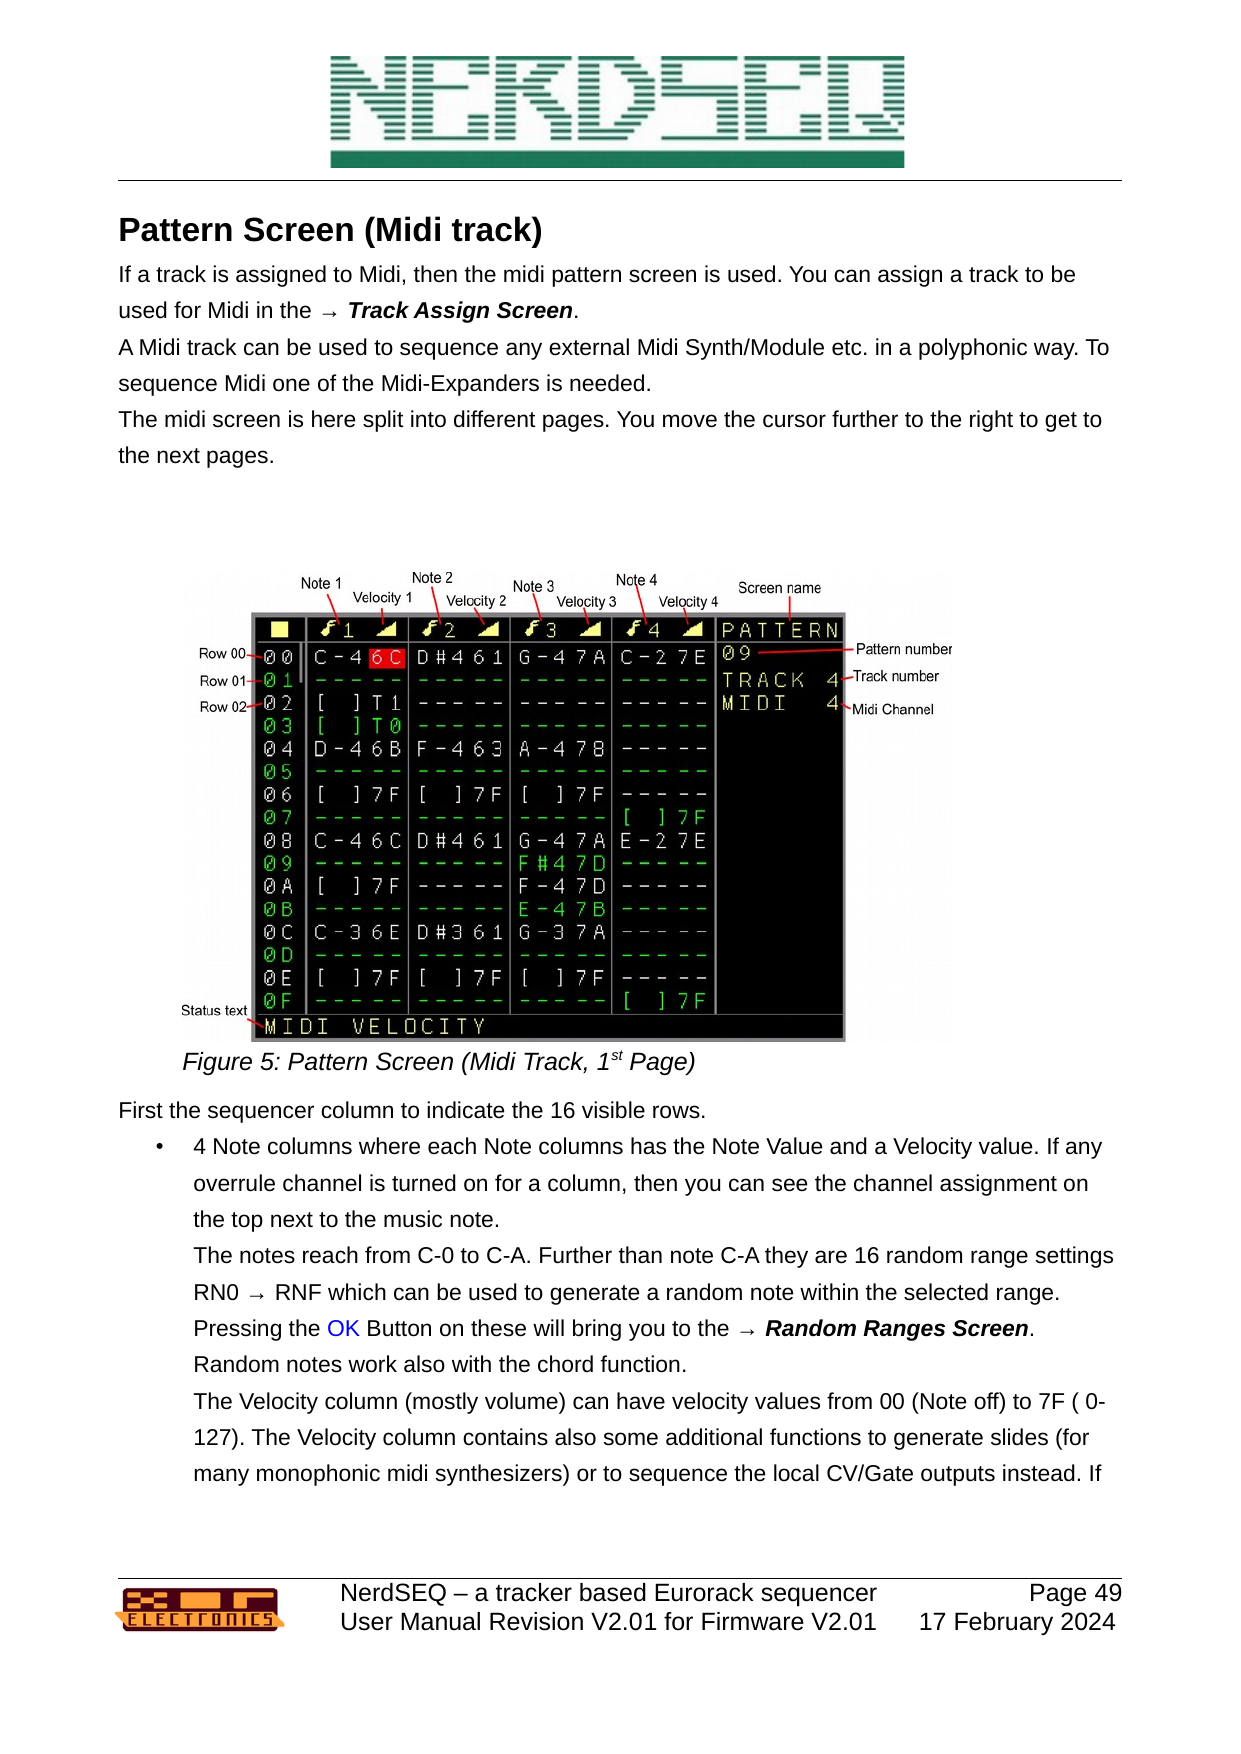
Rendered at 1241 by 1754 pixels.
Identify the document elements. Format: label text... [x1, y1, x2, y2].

text If a track is assigned to Midi, then the midi pattern screen is used. You can assign a track to be used for Midi in the → Track Assign Screen. A Midi track can be used to sequence any external Midi Synth/Module etc. in a polyphonic way. To sequence Midi one of the Midi-Expanders is needed. [118, 261, 1122, 396]
subtitle Pattern Screen (Midi track) [118, 209, 1122, 248]
text First the sequencer column to indicate the 16 visible rows. [118, 1097, 1122, 1123]
picture [115, 1584, 285, 1634]
picture [330, 56, 905, 168]
picture [182, 572, 952, 1042]
list 4 Note columns where each Note columns has the Note Value and a Velocity value. If any overrule channel is turned on for a column, then you can see the channel assignment on the top next to the music note. [156, 1133, 1122, 1232]
text Figure 5: Pattern Screen (Midi Track, 1st Page) [182, 1042, 952, 1076]
text The midi screen is here split into different pages. You move the cursor further to the right to get to the next pages. [118, 406, 1122, 469]
list The notes reach from C-0 to C-A. Further than note C-A they are 16 random range settings RN0 → RNF which can be used to generate a random note within the selected range. Pressing the OK Button on these will bring you to the → Random Ranges Screen. Random notes work also with the chord function. The Velocity column (mostly volume) can have velocity values from 00 (Note off) to 7F ( 0-127). The Velocity column contains also some additional functions to generate slides (for many monophonic midi synthesizers) or to sequence the local CV/Gate outputs instead. If [156, 1242, 1122, 1487]
